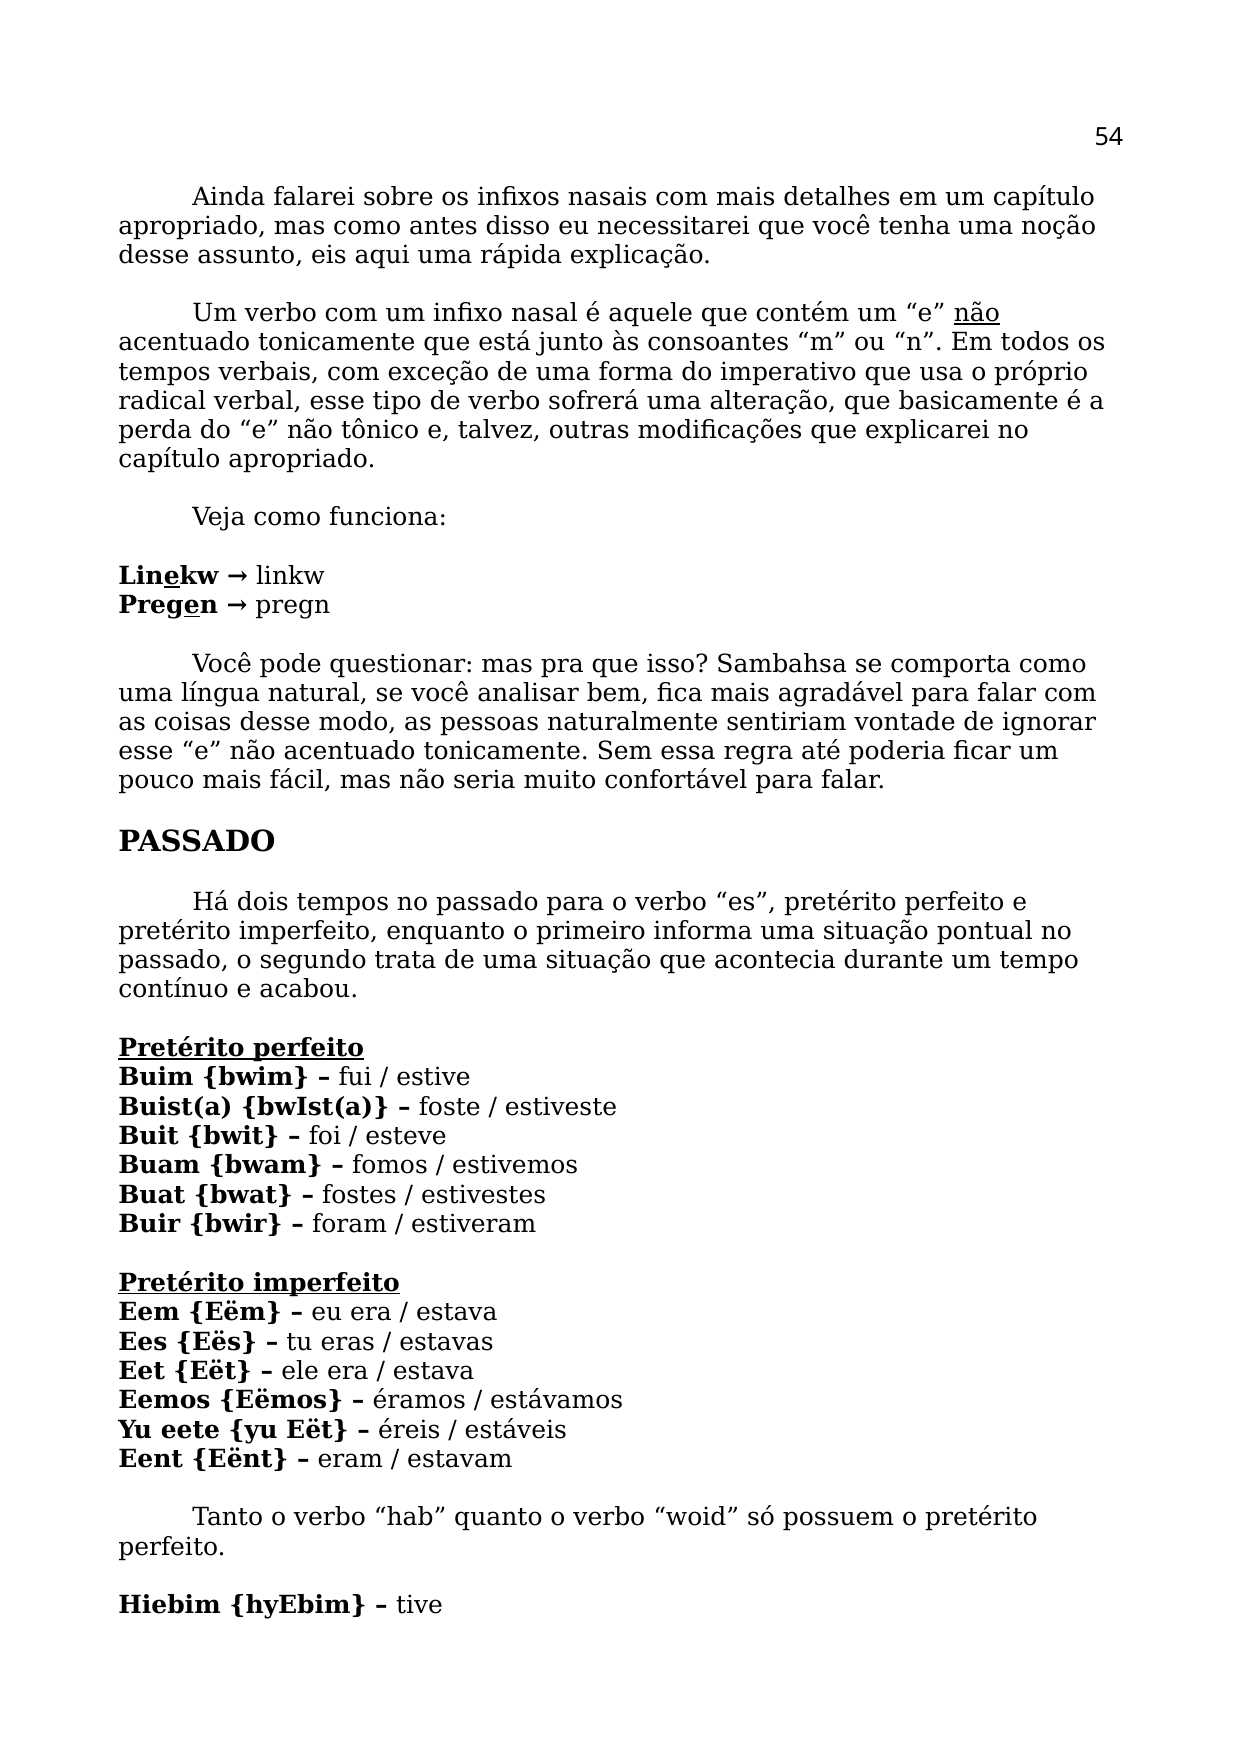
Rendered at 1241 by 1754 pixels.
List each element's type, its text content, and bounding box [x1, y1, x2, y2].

text Pretérito imperfeito [118, 1268, 1123, 1297]
text Um verbo com um infixo nasal é aquele que contém um “e” não acentuado tonicamente que está junto às consoantes “m” ou “n”. Em todos os tempos verbais, com exceção de uma forma do imperativo que usa o próprio radical verbal, esse tipo de verbo sofrerá uma alteração, que basicamente é a perda do “e” não tônico e, talvez, outras modificações que explicarei no capítulo apropriado. [118, 298, 1123, 473]
text Hiebim {hyEbim} – tive [118, 1590, 1123, 1619]
text Tanto o verbo “hab” quanto o verbo “woid” só possuem o pretérito perfeito. [118, 1503, 1123, 1561]
subtitle PASSADO [118, 824, 1123, 858]
text Buat {bwat} – fostes / estivestes [118, 1180, 1123, 1209]
text Buam {bwam} – fomos / estivemos [118, 1151, 1123, 1180]
text Buist(a) {bwIst(a)} – foste / estiveste [118, 1092, 1123, 1121]
text Eent {Eënt} – eram / estavam [118, 1444, 1123, 1473]
text Buit {bwit} – foi / esteve [118, 1121, 1123, 1151]
text Ainda falarei sobre os infixos nasais com mais detalhes em um capítulo apropriado, mas como antes disso eu necessitarei que você tenha uma noção desse assunto, eis aqui uma rápida explicação. [118, 182, 1123, 269]
text Eet {Eët} – ele era / estava [118, 1356, 1123, 1385]
text Você pode questionar: mas pra que isso? Sambahsa se comporta como uma língua natural, se você analisar bem, fica mais agradável para falar com as coisas desse modo, as pessoas naturalmente sentiriam vontade de ignorar esse “e” não acentuado tonicamente. Sem essa regra até poderia ficar um pouco mais fácil, mas não seria muito confortável para falar. [118, 649, 1123, 794]
text Buim {bwim} – fui / estive [118, 1062, 1123, 1092]
text Yu eete {yu Eët} – éreis / estáveis [118, 1415, 1123, 1444]
text Ees {Eës} – tu eras / estavas [118, 1327, 1123, 1356]
text Veja como funciona: [118, 502, 1123, 532]
text Eemos {Eëmos} – éramos / estávamos [118, 1385, 1123, 1415]
text Há dois tempos no passado para o verbo “es”, pretérito perfeito e pretérito imperfeito, enquanto o primeiro informa uma situação pontual no passado, o segundo trata de uma situação que acontecia durante um tempo contínuo e acabou. [118, 887, 1123, 1004]
text Pretérito perfeito [118, 1033, 1123, 1062]
text Linekw → linkw [118, 561, 1123, 590]
text Pregen → pregn [118, 590, 1123, 619]
text Buir {bwir} – foram / estiveram [118, 1209, 1123, 1239]
text Eem {Eëm} – eu era / estava [118, 1297, 1123, 1327]
